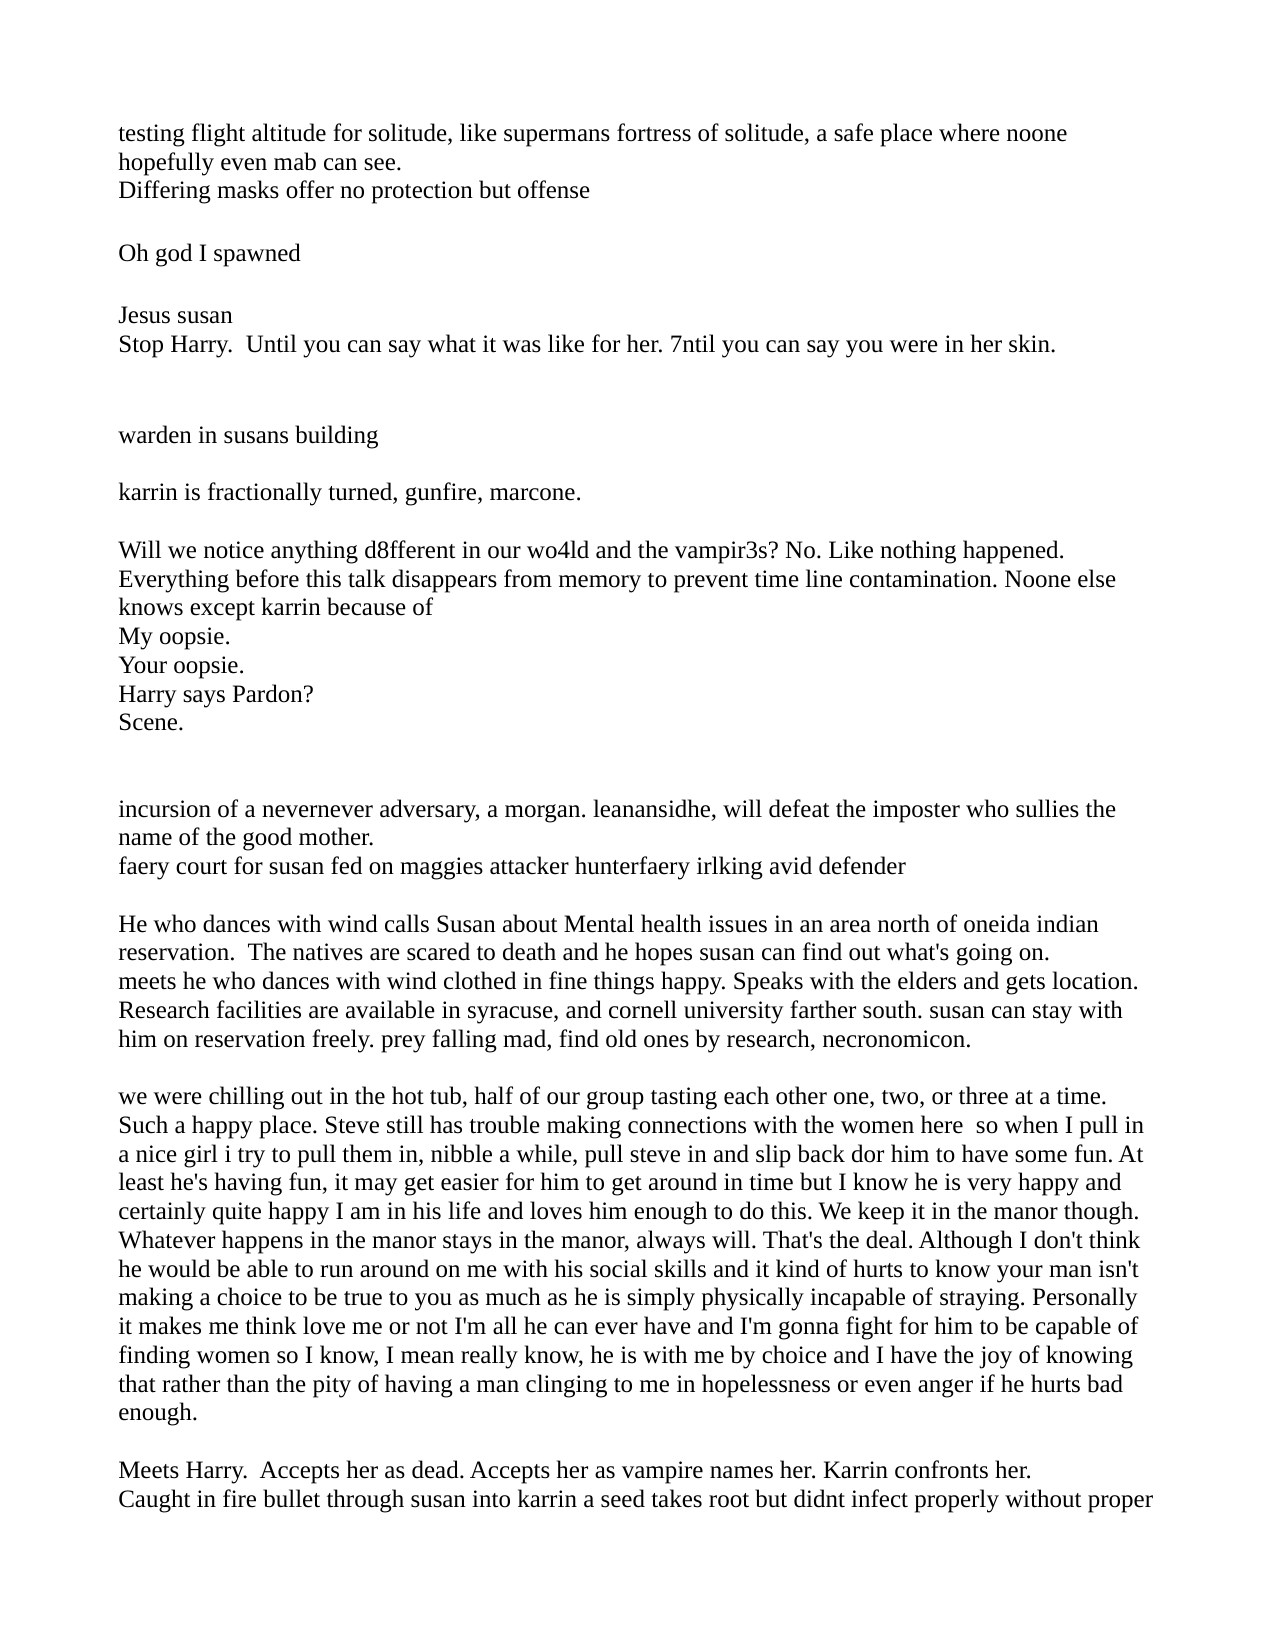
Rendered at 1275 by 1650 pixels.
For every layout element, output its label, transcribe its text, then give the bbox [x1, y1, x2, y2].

text Harry says Pardon? [118, 679, 1157, 707]
text karrin is fractionally turned, gunfire, marcone. [118, 477, 1157, 506]
text Scene. [118, 707, 1157, 736]
text Your oopsie. [118, 650, 1157, 679]
text He who dances with wind calls Susan about Mental health issues in an area north of oneida indian reservation. The natives are scared to death and he hopes susan can find out what's going on. [118, 909, 1157, 966]
text incursion of a nevernever adversary, a morgan. leanansidhe, will defeat the imposter who sullies the name of the good mother. [118, 794, 1157, 851]
text Caught in fire bullet through susan into karrin a seed takes root but didnt infect properly without proper [118, 1484, 1157, 1512]
text meets he who dances with wind clothed in fine things happy. Speaks with the elders and gets location. Research facilities are available in syracuse, and cornell university farther south. susan can stay with him on reservation freely. prey falling mad, find old ones by research, necronomicon. [118, 966, 1157, 1052]
text Jesus susan [118, 300, 1157, 329]
text Differing masks offer no protection but offense [118, 176, 1157, 204]
text My oopsie. [118, 621, 1157, 650]
text Oh god I spawned [118, 238, 1157, 267]
text Meets Harry. Accepts her as dead. Accepts her as vampire names her. Karrin confronts her. [118, 1455, 1157, 1484]
text Will we notice anything d8fferent in our wo4ld and the vampir3s? No. Like nothing happened. Everything before this talk disappears from memory to prevent time line contamination. Noone else knows except karrin because of [118, 535, 1157, 621]
text faery court for susan fed on maggies attacker hunterfaery irlking avid defender [118, 851, 1157, 880]
text testing flight altitude for solitude, like supermans fortress of solitude, a safe place where noone hopefully even mab can see. [118, 118, 1157, 176]
text we were chilling out in the hot tub, half of our group tasting each other one, two, or three at a time. Such a happy place. Steve still has trouble making connections with the women here so when I pull in a nice girl i try to pull them in, nibble a while, pull steve in and slip back dor him to have some fun. At least he's having fun, it may get easier for him to get around in time but I know he is very happy and certainly quite happy I am in his life and loves him enough to do this. We keep it in the manor though. Whatever happens in the manor stays in the manor, always will. That's the deal. Although I don't think he would be able to run around on me with his social skills and it kind of hurts to know your man isn't making a choice to be true to you as much as he is simply physically incapable of straying. Personally it makes me think love me or not I'm all he can ever have and I'm gonna fight for him to be capable of finding women so I know, I mean really know, he is with me by choice and I have the joy of knowing that rather than the pity of having a man clinging to me in hopelessness or even anger if he hurts bad enough. [118, 1081, 1157, 1426]
text Stop Harry. Until you can say what it was like for her. 7ntil you can say you were in her skin. [118, 329, 1157, 358]
text warden in susans building [118, 420, 1157, 449]
